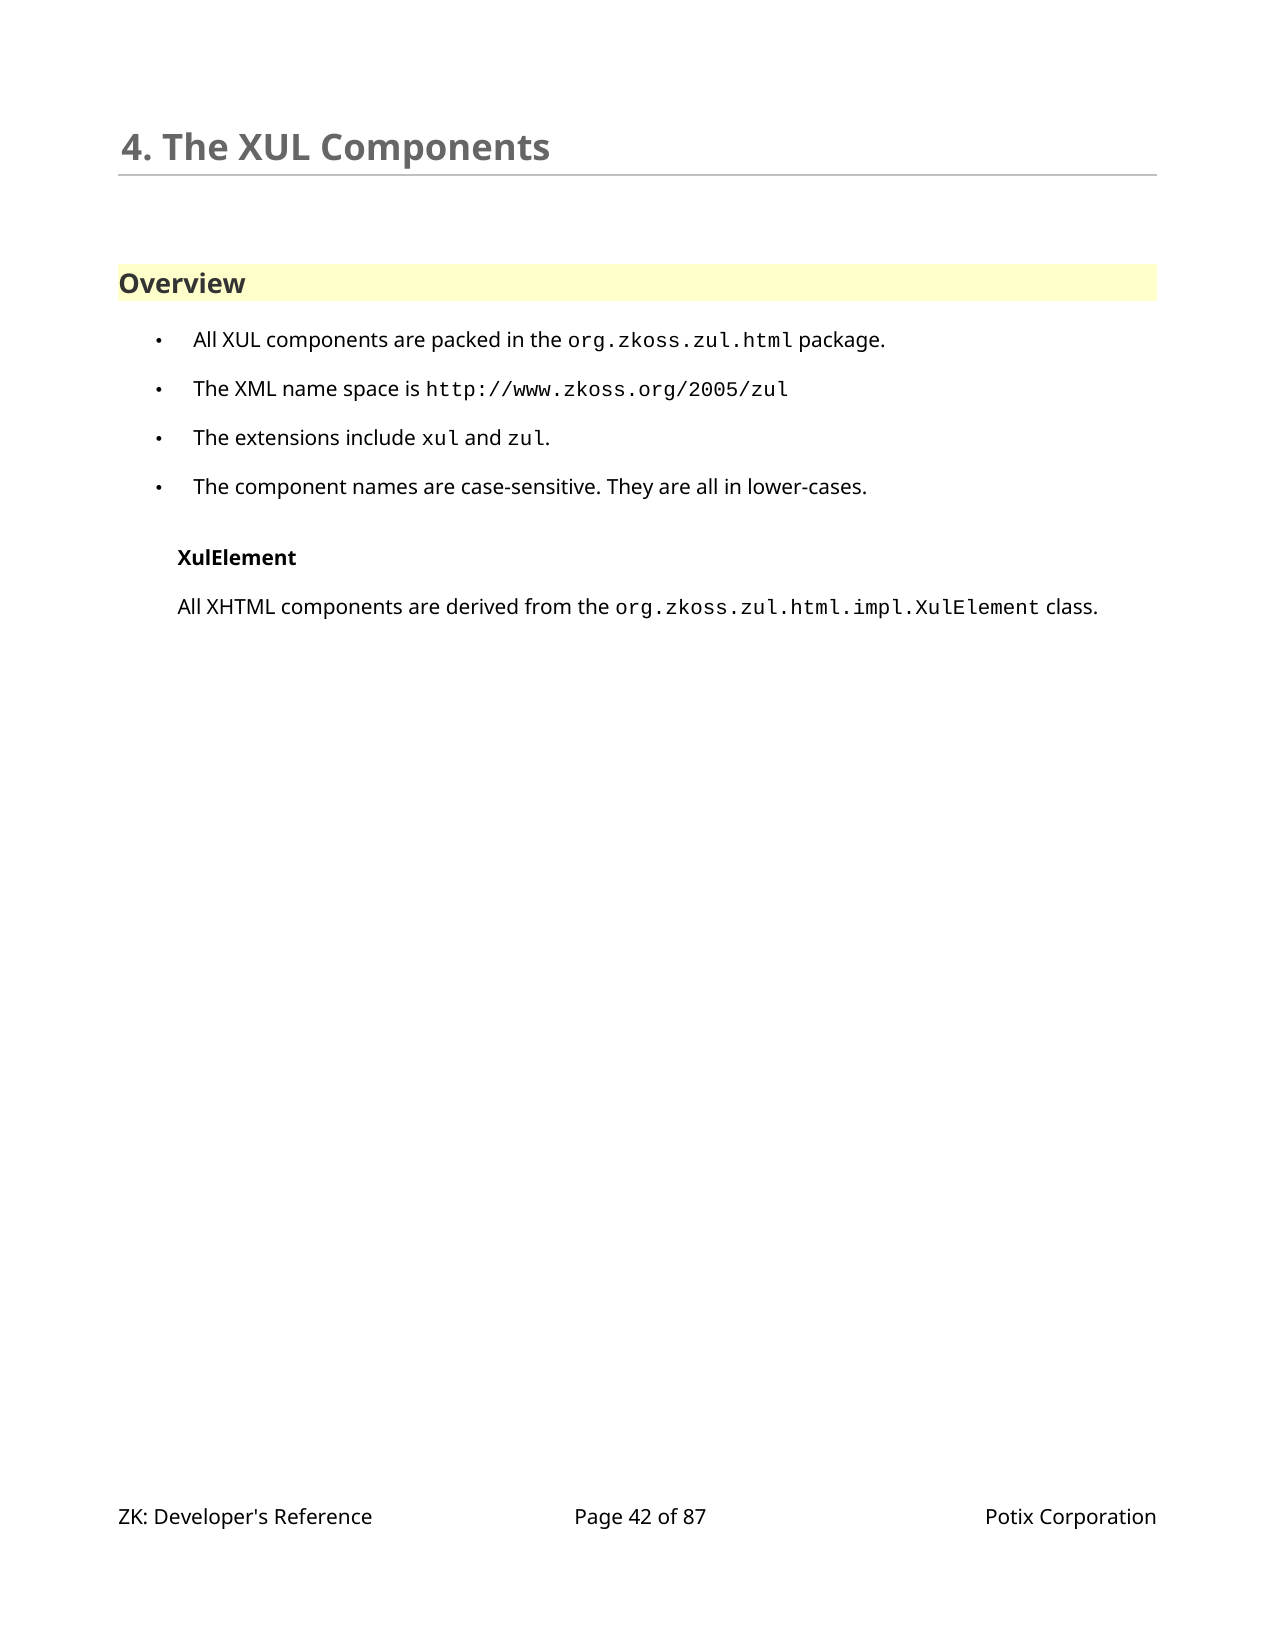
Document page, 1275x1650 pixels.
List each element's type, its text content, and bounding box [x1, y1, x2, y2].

subtitle XulElement [177, 543, 1157, 571]
list The extensions include xul and zul. [156, 423, 1157, 452]
subtitle 4. The XUL Components [118, 118, 1157, 174]
list The component names are case-sensitive. They are all in lower-cases. [156, 472, 1157, 501]
subtitle Overview [118, 264, 1157, 301]
text All XHTML components are derived from the org.zkoss.zul.html.impl.XulElement class. [177, 592, 1157, 620]
list All XUL components are packed in the org.zkoss.zul.html package. [156, 325, 1157, 353]
list The XML name space is http://www.zkoss.org/2005/zul [156, 374, 1157, 402]
